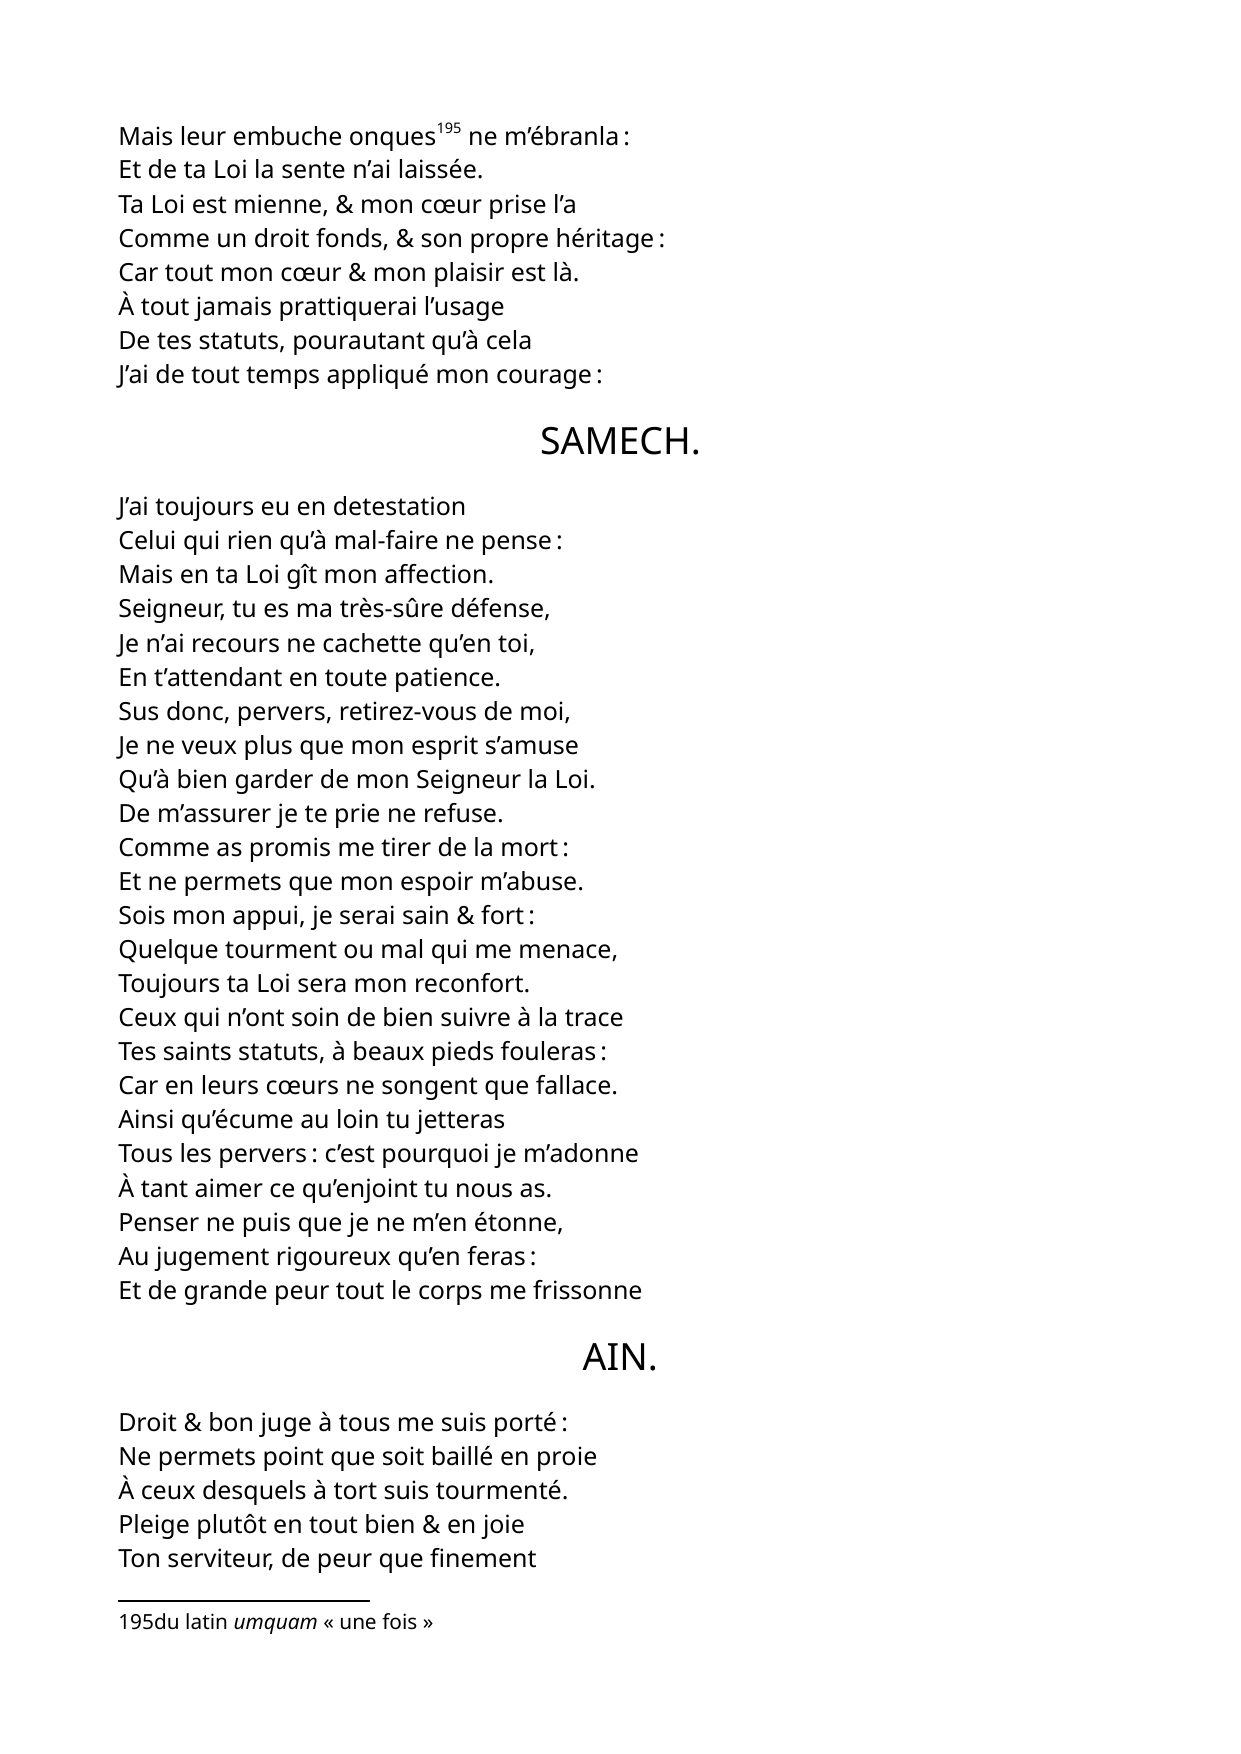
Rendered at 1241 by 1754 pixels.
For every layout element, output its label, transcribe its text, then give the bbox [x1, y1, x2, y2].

text Mais en ta Loi gît mon affection. [118, 557, 1122, 591]
text Sus donc, pervers, retirez-vous de moi, [118, 693, 1122, 727]
text Droit & bon juge à tous me suis porté : [118, 1405, 1122, 1439]
text Ceux qui n’ont soin de bien suivre à la trace [118, 1000, 1122, 1034]
text Car en leurs cœurs ne songent que fallace. [118, 1068, 1122, 1102]
text En t’attendant en toute patience. [118, 659, 1122, 693]
text Ne permets point que soit baillé en proie [118, 1439, 1122, 1473]
text du latin umquam « une fois » [118, 1607, 1122, 1636]
text À tout jamais prattiquerai l’usage [118, 288, 1122, 322]
text Comme as promis me tirer de la mort : [118, 829, 1122, 864]
text Mais leur embuche onques ne m’ébranla : [118, 118, 1122, 152]
text Et ne permets que mon espoir m’abuse. [118, 864, 1122, 898]
text De m’assurer je te prie ne refuse. [118, 796, 1122, 829]
text Seigneur, tu es ma très-sûre défense, [118, 591, 1122, 625]
text Toujours ta Loi sera mon reconfort. [118, 966, 1122, 1000]
text Tous les pervers : c’est pourquoi je m’adonne [118, 1136, 1122, 1170]
text De tes statuts, pourautant qu’à cela [118, 322, 1122, 357]
text J’ai toujours eu en detestation [118, 489, 1122, 523]
text Qu’à bien garder de mon Seigneur la Loi. [118, 761, 1122, 796]
text Car tout mon cœur & mon plaisir est là. [118, 254, 1122, 288]
text Pleige plutôt en tout bien & en joie [118, 1507, 1122, 1541]
text Ton serviteur, de peur que finement [118, 1541, 1122, 1575]
text Penser ne puis que je ne m’en étonne, [118, 1204, 1122, 1238]
text Je n’ai recours ne cachette qu’en toi, [118, 625, 1122, 659]
text Et de ta Loi la sente n’ai laissée. [118, 152, 1122, 186]
text SAMECH. [118, 414, 1122, 465]
text À ceux desquels à tort suis tourmenté. [118, 1473, 1122, 1507]
text Je ne veux plus que mon esprit s’amuse [118, 727, 1122, 761]
text J’ai de tout temps appliqué mon courage : [118, 357, 1122, 391]
text À tant aimer ce qu’enjoint tu nous as. [118, 1170, 1122, 1204]
text Quelque tourment ou mal qui me menace, [118, 932, 1122, 966]
text Et de grande peur tout le corps me frissonne [118, 1272, 1122, 1306]
text Ainsi qu’écume au loin tu jetteras [118, 1102, 1122, 1136]
text Ta Loi est mienne, & mon cœur prise l’a [118, 186, 1122, 220]
text Au jugement rigoureux qu’en feras : [118, 1238, 1122, 1272]
text Celui qui rien qu’à mal-faire ne pense : [118, 523, 1122, 557]
text Tes saints statuts, à beaux pieds fouleras : [118, 1034, 1122, 1068]
text Sois mon appui, je serai sain & fort : [118, 898, 1122, 932]
text Comme un droit fonds, & son propre héritage : [118, 220, 1122, 254]
text AIN. [118, 1330, 1122, 1381]
